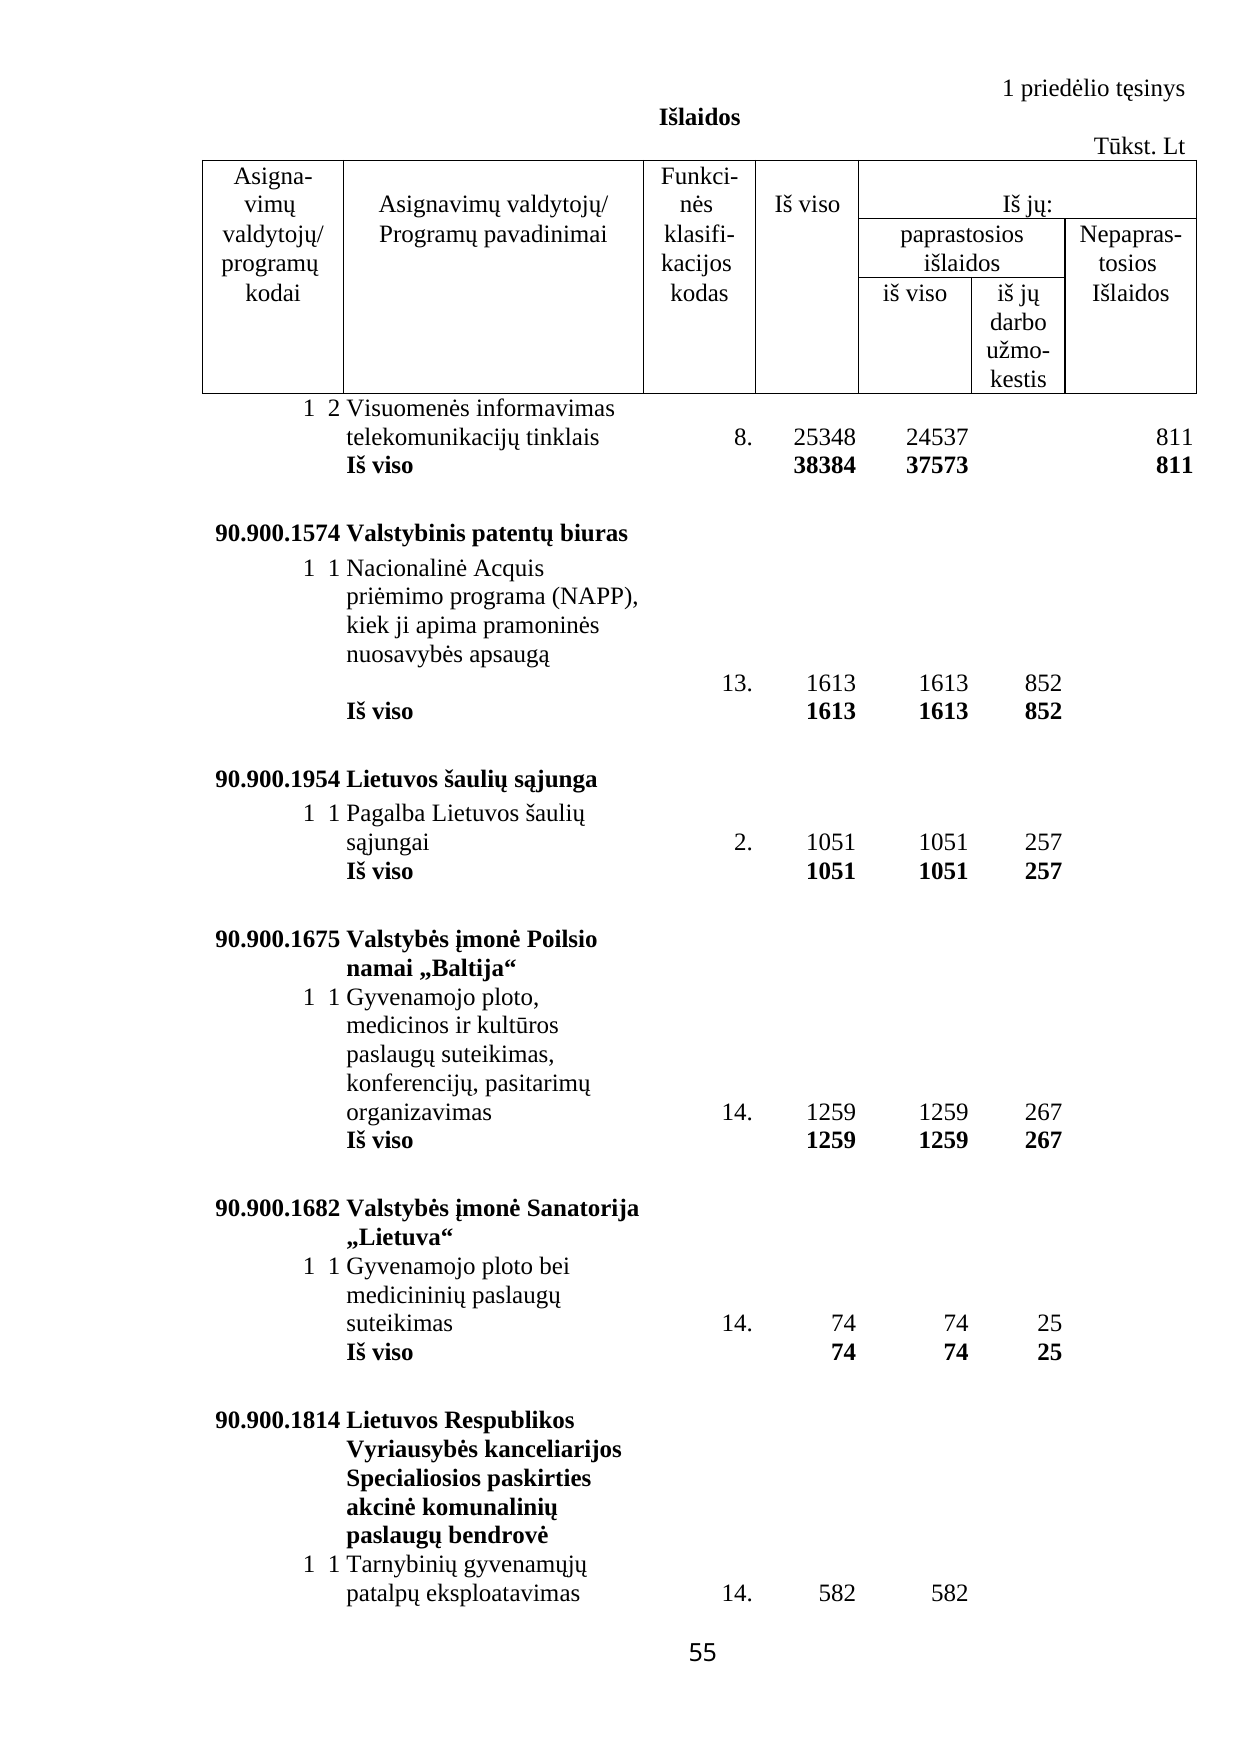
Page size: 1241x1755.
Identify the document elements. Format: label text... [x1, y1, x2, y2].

table_cell [756, 730, 859, 764]
table_cell 257 [971, 856, 1065, 890]
table_cell [971, 1160, 1065, 1193]
table_cell [203, 696, 343, 730]
table_cell 1 1 [203, 982, 343, 1125]
table_cell Pagalba Lietuvos šaulių sąjungai [343, 799, 643, 856]
table_cell [971, 519, 1065, 553]
table_cell [343, 730, 643, 764]
table_cell [203, 1160, 343, 1193]
table_cell 90.900.1682 [203, 1194, 343, 1251]
table_cell [343, 1371, 643, 1405]
table_cell [1065, 553, 1196, 696]
table_cell [643, 519, 756, 553]
table_cell [1065, 799, 1196, 856]
table_cell [643, 856, 756, 890]
table_cell Tūkst. Lt [203, 131, 1196, 160]
table_cell [1065, 1160, 1196, 1193]
table_cell [859, 924, 971, 982]
table_cell Iš jų: [859, 161, 1196, 218]
table_cell Nepapras-tosios [1066, 219, 1196, 277]
table_cell [971, 1549, 1065, 1607]
table_cell 14. [643, 982, 756, 1125]
table_cell 1259 [756, 982, 859, 1125]
table_cell paprastosios išlaidos [859, 219, 1064, 277]
table_cell 14. [643, 1549, 756, 1607]
table_cell [971, 890, 1065, 924]
table_cell 1 2 [203, 394, 343, 450]
table_cell [1065, 1549, 1196, 1607]
table_cell [643, 1405, 756, 1549]
table_cell Lietuvos Respublikos Vyriausybės kanceliarijos Specialiosios paskirties akcinė komunalinių paslaugų bendrovė [343, 1405, 643, 1549]
table_cell 13. [643, 553, 756, 696]
table_cell [859, 765, 971, 798]
table_cell [643, 924, 756, 982]
table_cell [643, 890, 756, 924]
table_cell [203, 450, 343, 484]
table_cell [643, 696, 756, 730]
table_cell [756, 890, 859, 924]
table_cell Visuomenės informavimas telekomunikacijų tinklais [343, 394, 643, 450]
table_cell [971, 1371, 1065, 1405]
table_cell 1613 [859, 553, 971, 696]
table_header 1 priedėlio tęsinys [203, 74, 1196, 102]
table_cell [1065, 924, 1196, 982]
table_cell 37573 [859, 450, 971, 484]
table_cell [1065, 1125, 1196, 1159]
table_cell [971, 485, 1065, 518]
table_cell [203, 1125, 343, 1159]
table_cell [203, 890, 343, 924]
table_cell 811 [1065, 394, 1196, 450]
table_cell [1065, 856, 1196, 890]
table_cell [859, 1371, 971, 1405]
table_cell 74 [756, 1337, 859, 1371]
table_cell [1065, 890, 1196, 924]
table_cell [971, 450, 1065, 484]
table_cell 74 [756, 1251, 859, 1337]
table_cell Išlaidos [203, 102, 1196, 131]
table_cell 1 1 [203, 553, 343, 696]
table_cell [756, 765, 859, 798]
table_cell [971, 1405, 1065, 1549]
table_cell 811 [1065, 450, 1196, 484]
table_cell [1065, 519, 1196, 553]
table_cell iš jų darbo užmo-kestis [972, 278, 1064, 393]
table_cell 74 [859, 1337, 971, 1371]
table_cell [203, 1337, 343, 1371]
table_cell 74 [859, 1251, 971, 1337]
table_cell [859, 519, 971, 553]
table_cell [343, 1160, 643, 1193]
table_cell [1065, 1405, 1196, 1549]
table_cell Iš viso [343, 696, 643, 730]
table_cell 90.900.1954 [203, 765, 343, 798]
table_cell [971, 924, 1065, 982]
table_cell [343, 485, 643, 518]
table_cell 852 [971, 696, 1065, 730]
table_cell [344, 277, 643, 393]
table_cell [643, 450, 756, 484]
table_cell [859, 890, 971, 924]
table_cell 257 [971, 799, 1065, 856]
table_cell Valstybės įmonė Poilsio namai „Baltija“ [343, 924, 643, 982]
table_cell [859, 1160, 971, 1193]
table_cell [1065, 1337, 1196, 1371]
table_cell [203, 730, 343, 764]
table_cell Gyvenamojo ploto, medicinos ir kultūros paslaugų suteikimas, konferencijų, pasitarimų organizavimas [343, 982, 643, 1125]
table_cell Išlaidos [1066, 277, 1196, 393]
table_cell 852 [971, 553, 1065, 696]
table_cell 267 [971, 982, 1065, 1125]
table_cell [643, 1160, 756, 1193]
table_cell [756, 924, 859, 982]
table_cell Iš viso [343, 1125, 643, 1159]
table_cell [643, 765, 756, 798]
table_cell 1613 [756, 696, 859, 730]
table_cell [643, 730, 756, 764]
table_cell [971, 730, 1065, 764]
table_cell [859, 1405, 971, 1549]
table_cell [1065, 1194, 1196, 1251]
table_cell [203, 485, 343, 518]
table_cell 1259 [859, 1125, 971, 1159]
table_cell iš viso [859, 278, 971, 393]
table_cell [203, 1371, 343, 1405]
table_cell Valstybės įmonė Sanatorija „Lietuva“ [343, 1194, 643, 1251]
table_cell 1613 [756, 553, 859, 696]
table_cell 1259 [859, 982, 971, 1125]
table_cell Asignavimų valdytojų/ [344, 161, 643, 218]
table_cell 2. [643, 799, 756, 856]
table_cell kodai [203, 277, 343, 393]
table_cell Iš viso [343, 450, 643, 484]
table_cell 1259 [756, 1125, 859, 1159]
table_cell Lietuvos šaulių sąjunga [343, 765, 643, 798]
table_cell 38384 [756, 450, 859, 484]
table_cell [971, 765, 1065, 798]
table_cell Valstybinis patentų biuras [343, 519, 643, 553]
table_cell [971, 394, 1065, 450]
table_cell 1613 [859, 696, 971, 730]
table_cell 25 [971, 1337, 1065, 1371]
table_cell Tarnybinių gyvenamųjų patalpų eksploatavimas [343, 1549, 643, 1607]
table_cell Iš viso [343, 1337, 643, 1371]
table_cell [1065, 485, 1196, 518]
table_cell [756, 485, 859, 518]
table_cell [859, 485, 971, 518]
table_cell 1051 [756, 856, 859, 890]
table_cell 8. [643, 394, 756, 450]
table_cell klasifi-kacijos [644, 218, 755, 277]
table_cell 24537 [859, 394, 971, 450]
table_cell 1051 [859, 799, 971, 856]
table_cell 25348 [756, 394, 859, 450]
table_cell 1 1 [203, 799, 343, 856]
table_cell kodas [644, 277, 755, 393]
table_cell 582 [859, 1549, 971, 1607]
table_cell [1065, 765, 1196, 798]
table_cell Funkci-nės [644, 161, 755, 218]
table_cell 14. [643, 1251, 756, 1337]
table_cell valdytojų/ programų [203, 218, 343, 277]
table_cell [971, 1194, 1065, 1251]
table_cell Iš viso [343, 856, 643, 890]
table_cell 1051 [859, 856, 971, 890]
table_cell [756, 1160, 859, 1193]
table_cell 90.900.1675 [203, 924, 343, 982]
table_cell Asigna-vimų [203, 161, 343, 218]
table_cell [643, 1194, 756, 1251]
table_cell 90.900.1814 [203, 1405, 343, 1549]
table_cell [756, 1405, 859, 1549]
table_cell [1065, 696, 1196, 730]
table_cell [203, 856, 343, 890]
table_cell [756, 1194, 859, 1251]
table_cell [1065, 982, 1196, 1125]
table_cell 1 1 [203, 1549, 343, 1607]
table_cell [643, 485, 756, 518]
table_cell [1065, 730, 1196, 764]
table_cell 1051 [756, 799, 859, 856]
table_cell [343, 890, 643, 924]
table_cell [756, 218, 858, 277]
table_cell 90.900.1574 [203, 519, 343, 553]
table_cell [859, 1194, 971, 1251]
table_cell [756, 1371, 859, 1405]
table_cell 1 1 [203, 1251, 343, 1337]
table_cell Programų pavadinimai [344, 218, 643, 277]
table_cell [1065, 1371, 1196, 1405]
table_cell Iš viso [756, 161, 858, 218]
table_cell [643, 1337, 756, 1371]
table_cell [756, 519, 859, 553]
table_cell [859, 730, 971, 764]
table_cell Nacionalinė Acquis priėmimo programa (NAPP), kiek ji apima pramoninės nuosavybės apsaugą [343, 553, 643, 696]
table_cell 267 [971, 1125, 1065, 1159]
table_cell [643, 1371, 756, 1405]
table_cell 25 [971, 1251, 1065, 1337]
table_cell 582 [756, 1549, 859, 1607]
table_cell [756, 277, 858, 393]
table_cell [643, 1125, 756, 1159]
table_cell Gyvenamojo ploto bei medicininių paslaugų suteikimas [343, 1251, 643, 1337]
table_cell [1065, 1251, 1196, 1337]
